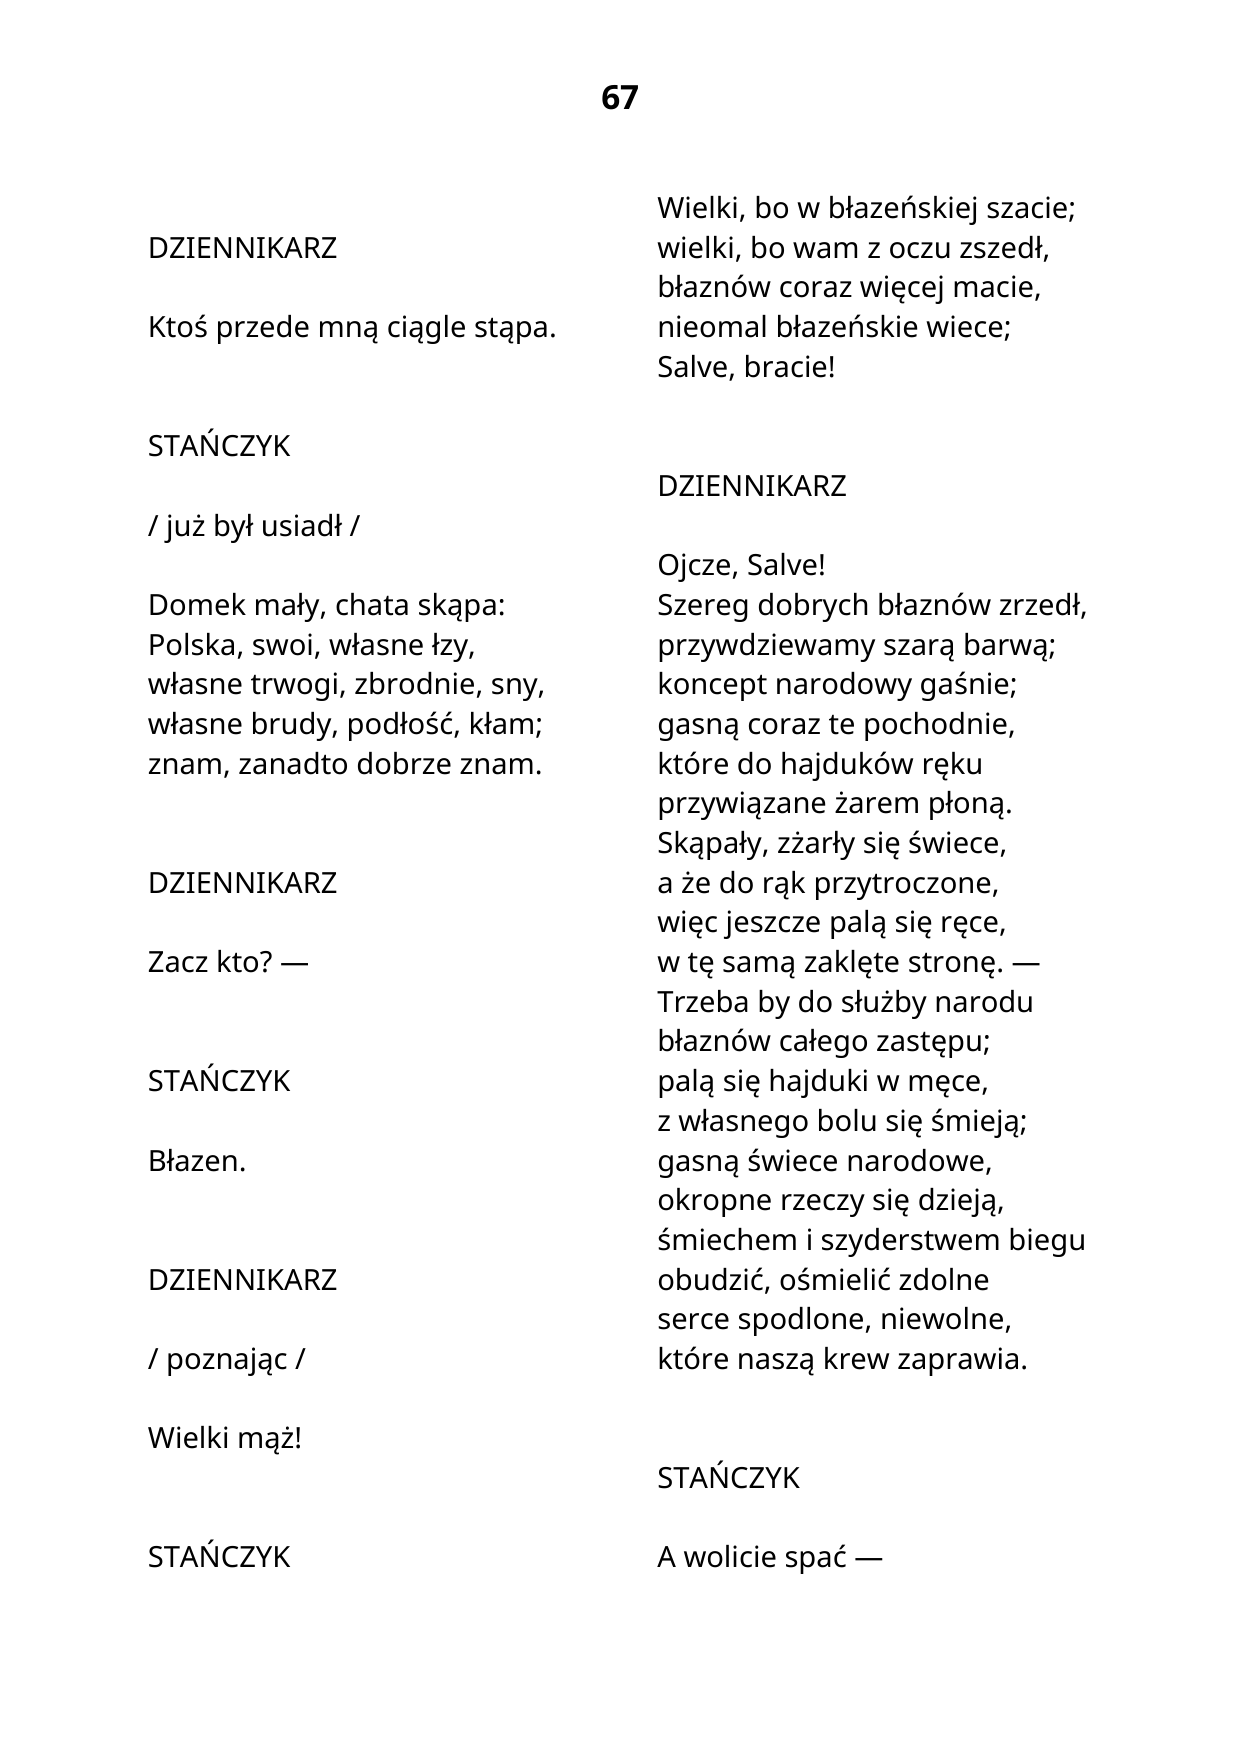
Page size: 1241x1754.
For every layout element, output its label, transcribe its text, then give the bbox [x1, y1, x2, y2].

text palą się hajduki w męce, [657, 1060, 1093, 1100]
text Szereg dobrych błaznów zrzedł, [657, 584, 1093, 624]
text A wolicie spać — [657, 1537, 1093, 1576]
text własne trwogi, zbrodnie, sny, [148, 663, 583, 703]
text / poznając / [148, 1338, 583, 1378]
text gasną świece narodowe, [657, 1140, 1093, 1179]
text Ojcze, Salve! [657, 544, 1093, 584]
text STAŃCZYK [657, 1457, 1093, 1497]
text Polska, swoi, własne łzy, [148, 624, 583, 663]
text znam, zanadto dobrze znam. [148, 743, 583, 783]
text Salve, bracie! [657, 346, 1093, 386]
text DZIENNIKARZ [148, 1259, 583, 1298]
text Wielki mąż! [148, 1418, 583, 1457]
text STAŃCZYK [148, 1060, 583, 1100]
text serce spodlone, niewolne, [657, 1298, 1093, 1338]
text Ktoś przede mną ciągle stąpa. [148, 306, 583, 346]
text które naszą krew zaprawia. [657, 1338, 1093, 1378]
text DZIENNIKARZ [148, 227, 583, 267]
text które do hajduków ręku [657, 743, 1093, 783]
text Zacz kto? — [148, 941, 583, 981]
text Skąpały, zżarły się świece, [657, 822, 1093, 862]
text a że do rąk przytroczone, [657, 862, 1093, 902]
text DZIENNIKARZ [657, 465, 1093, 505]
text koncept narodowy gaśnie; [657, 663, 1093, 703]
text Wielki, bo w błazeńskiej szacie; [657, 187, 1093, 227]
text okropne rzeczy się dzieją, [657, 1179, 1093, 1219]
text / już był usiadł / [148, 505, 583, 544]
text nieomal błazeńskie wiece; [657, 306, 1093, 346]
text w tę samą zaklęte stronę. — [657, 941, 1093, 981]
text Trzeba by do służby narodu [657, 981, 1093, 1021]
text przywdziewamy szarą barwą; [657, 624, 1093, 663]
text STAŃCZYK [148, 425, 583, 465]
text więc jeszcze palą się ręce, [657, 902, 1093, 941]
text Błazen. [148, 1140, 583, 1179]
text z własnego bolu się śmieją; [657, 1100, 1093, 1140]
text wielki, bo wam z oczu zszedł, [657, 227, 1093, 267]
text gasną coraz te pochodnie, [657, 703, 1093, 743]
text błaznów całego zastępu; [657, 1021, 1093, 1060]
text błaznów coraz więcej macie, [657, 267, 1093, 306]
text DZIENNIKARZ [148, 862, 583, 902]
text obudzić, ośmielić zdolne [657, 1259, 1093, 1298]
text śmiechem i szyderstwem biegu [657, 1219, 1093, 1259]
text przywiązane żarem płoną. [657, 783, 1093, 822]
text własne brudy, podłość, kłam; [148, 703, 583, 743]
text STAŃCZYK [148, 1537, 583, 1576]
text Domek mały, chata skąpa: [148, 584, 583, 624]
